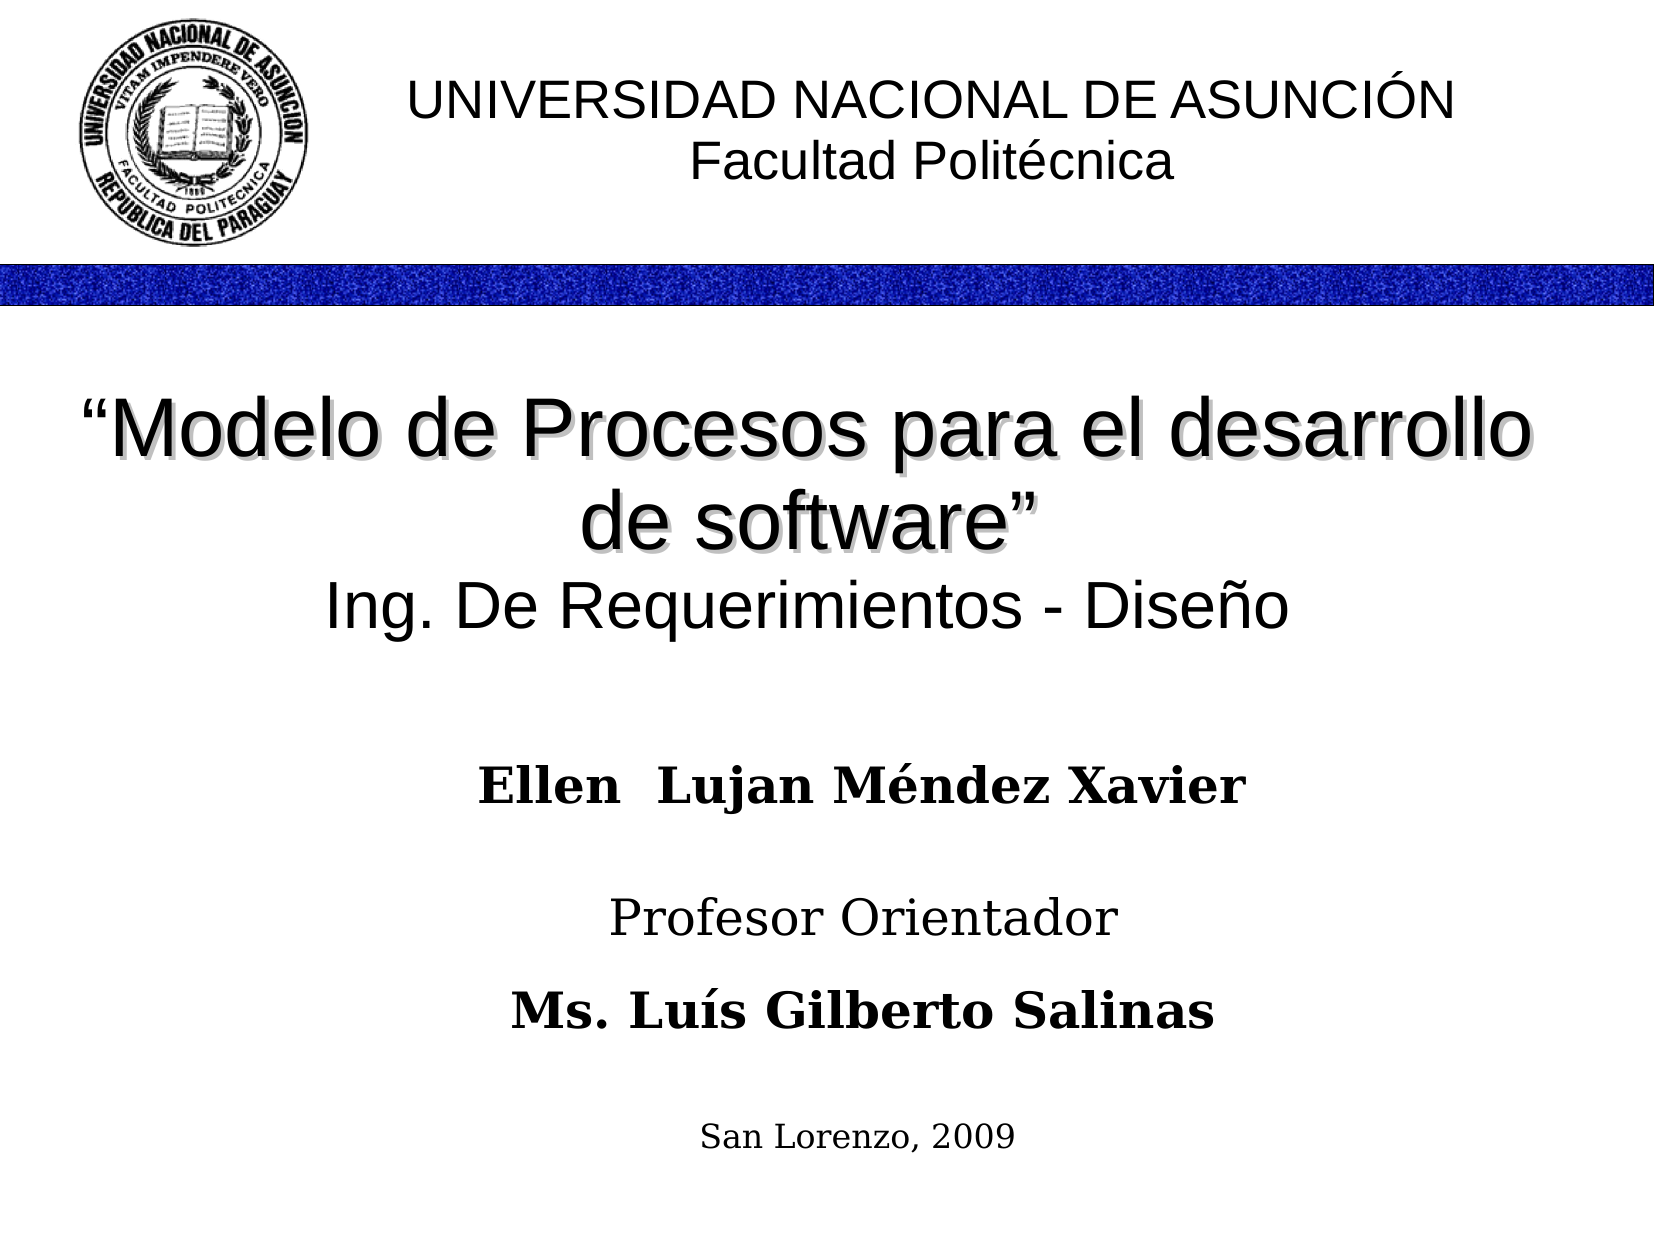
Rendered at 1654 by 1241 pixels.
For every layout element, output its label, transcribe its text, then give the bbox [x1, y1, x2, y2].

text_box “Modelo de Procesos para el desarrollo de software” Ing. De Requerimientos - Diseño [82, 409, 1535, 651]
text_box UNIVERSIDAD NACIONAL DE ASUNCIÓN Facultad Politécnica [370, 25, 1495, 199]
text_box Profesor Orientador Ms. Luís Gilberto Salinas [495, 881, 1232, 1048]
picture [70, 8, 317, 256]
text_box Ellen Lujan Méndez Xavier [445, 749, 1261, 858]
picture [0, 265, 1653, 305]
text_box San Lorenzo, 2009 [684, 1110, 1032, 1219]
